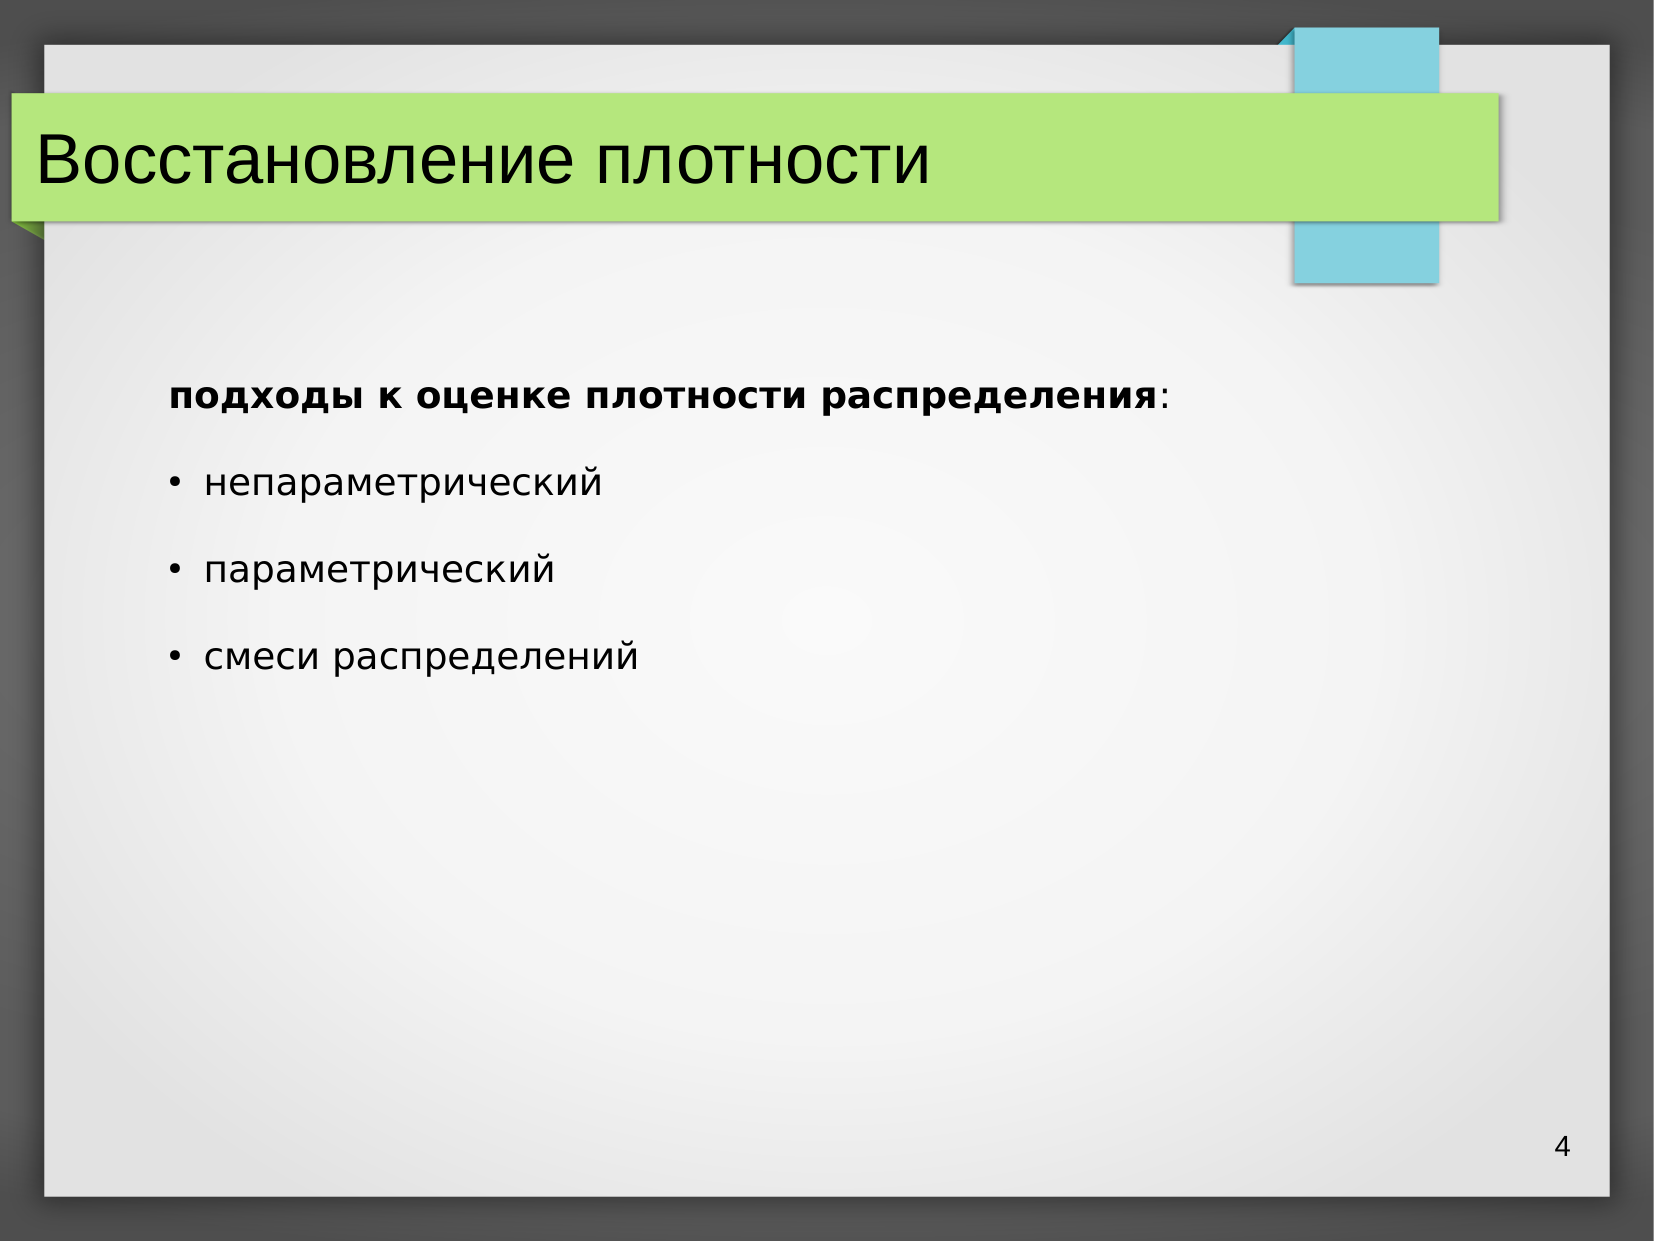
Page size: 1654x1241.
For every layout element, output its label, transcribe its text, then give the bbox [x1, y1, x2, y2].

picture [0, 0, 1654, 1241]
text_box подходы к оценке плотности распределения: непараметрический параметрический смеси распределений [153, 366, 1418, 827]
title Восстановление плотности [35, 118, 1489, 199]
